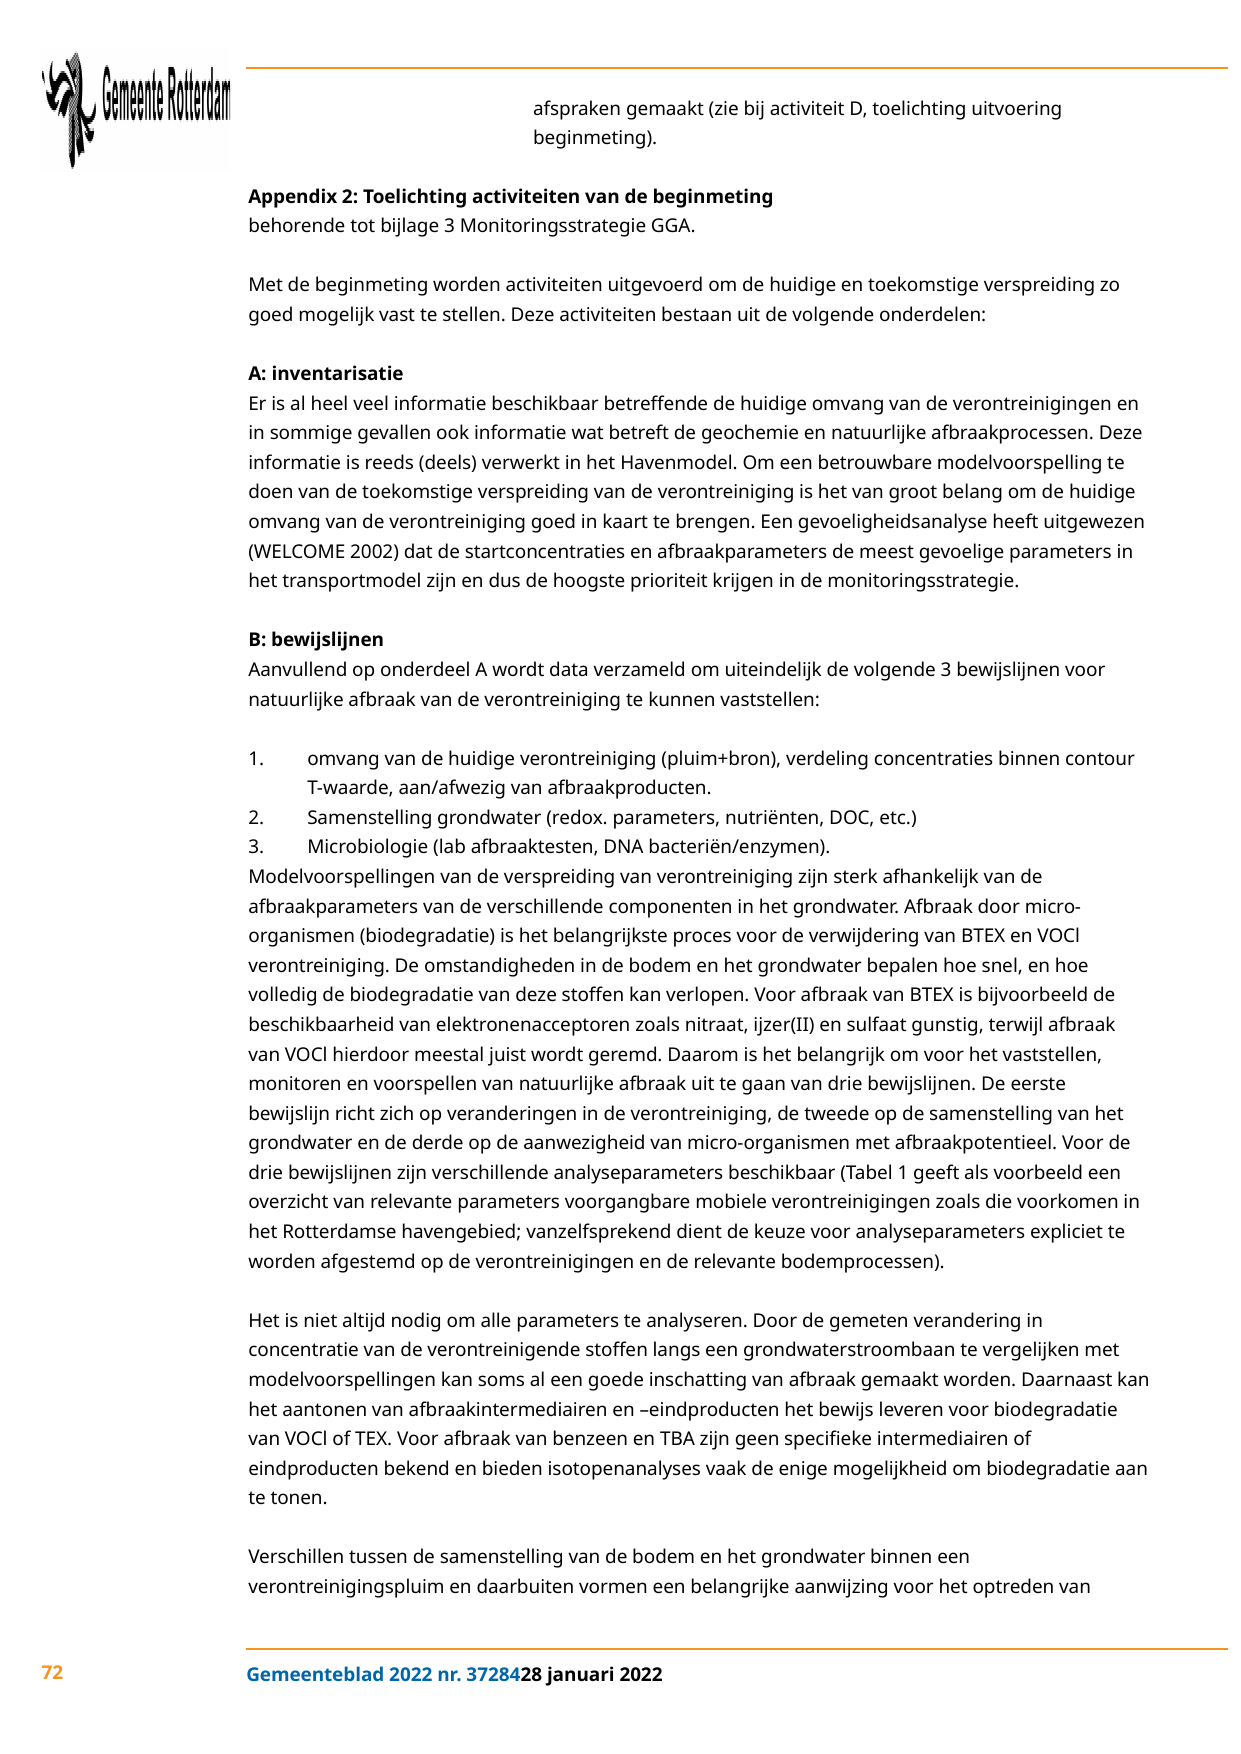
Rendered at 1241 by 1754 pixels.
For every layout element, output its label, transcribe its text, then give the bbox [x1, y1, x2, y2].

table_cell afspraken gemaakt (zie bij activiteit D, toelichting uitvoering beginmeting). [474, 95, 1152, 150]
text Modelvoorspellingen van de verspreiding van verontreiniging zijn sterk afhankelijk van de afbraakparameters van de verschillende componenten in het grondwater. Afbraak door micro-organismen (biodegradatie) is het belangrijkste proces voor de verwijdering van BTEX en VOCl verontreiniging. De omstandigheden in de bodem en het grondwater bepalen hoe snel, en hoe volledig de biodegradatie van deze stoffen kan verlopen. Voor afbraak van BTEX is bijvoorbeeld de beschikbaarheid van elektronenacceptoren zoals nitraat, ijzer(II) en sulfaat gunstig, terwijl afbraak van VOCl hierdoor meestal juist wordt geremd. Daarom is het belangrijk om voor het vaststellen, monitoren en voorspellen van natuurlijke afbraak uit te gaan van drie bewijslijnen. De eerste bewijslijn richt zich op veranderingen in de verontreiniging, de tweede op de samenstelling van het grondwater en de derde op de aanwezigheid van micro-organismen met afbraakpotentieel. Voor de drie bewijslijnen zijn verschillende analyseparameters beschikbaar (Tabel 1 geeft als voorbeeld een overzicht van relevante parameters voorgangbare mobiele verontreinigingen zoals die voorkomen in het Rotterdamse havengebied; vanzelfsprekend dient de keuze voor analyseparameters expliciet te worden afgestemd op de verontreinigingen en de relevante bodemprocessen). [248, 863, 1152, 1274]
text B: bewijslijnen [248, 627, 1152, 652]
text Verschillen tussen de samenstelling van de bodem en het grondwater binnen een verontreinigingspluim en daarbuiten vormen een belangrijke aanwijzing voor het optreden van [248, 1544, 1152, 1599]
picture [41, 47, 231, 172]
text Aanvullend op onderdeel A wordt data verzameld om uiteindelijk de volgende 3 bewijslijnen voor natuurlijke afbraak van de verontreiniging te kunnen vaststellen: [248, 656, 1152, 712]
text Met de beginmeting worden activiteiten uitgevoerd om de huidige en toekomstige verspreiding zo goed mogelijk vast te stellen. Deze activiteiten bestaan uit de volgende onderdelen: [248, 272, 1152, 327]
text Appendix 2: Toelichting activiteiten van de beginmeting [248, 183, 1152, 209]
table_cell [248, 95, 474, 150]
list omvang van de huidige verontreiniging (pluim+bron), verdeling concentraties binnen contour T-waarde, aan/afwezig van afbraakproducten. [248, 745, 1152, 800]
text A: inventarisatie [248, 360, 1152, 386]
text Het is niet altijd nodig om alle parameters te analyseren. Door de gemeten verandering in concentratie van de verontreinigende stoffen langs een grondwaterstroombaan te vergelijken met modelvoorspellingen kan soms al een goede inschatting van afbraak gemaakt worden. Daarnaast kan het aantonen van afbraakintermediairen en –eindproducten het bewijs leveren voor biodegradatie van VOCl of TEX. Voor afbraak van benzeen en TBA zijn geen specifieke intermediairen of eindproducten bekend en bieden isotopenanalyses vaak de enige mogelijkheid om biodegradatie aan te tonen. [248, 1307, 1152, 1510]
list Microbiologie (lab afbraaktesten, DNA bacteriën/enzymen). [248, 834, 1152, 859]
text Er is al heel veel informatie beschikbaar betreffende de huidige omvang van de verontreinigingen en in sommige gevallen ook informatie wat betreft de geochemie en natuurlijke afbraakprocessen. Deze informatie is reeds (deels) verwerkt in het Havenmodel. Om een betrouwbare modelvoorspelling te doen van de toekomstige verspreiding van de verontreiniging is het van groot belang om de huidige omvang van de verontreiniging goed in kaart te brengen. Een gevoeligheidsanalyse heeft uitgewezen (WELCOME 2002) dat de startconcentraties en afbraakparameters de meest gevoelige parameters in het transportmodel zijn en dus de hoogste prioriteit krijgen in de monitoringsstrategie. [248, 390, 1152, 593]
list Samenstelling grondwater (redox. parameters, nutriënten, DOC, etc.) [248, 804, 1152, 830]
text behorende tot bijlage 3 Monitoringsstrategie GGA. [248, 212, 1152, 238]
